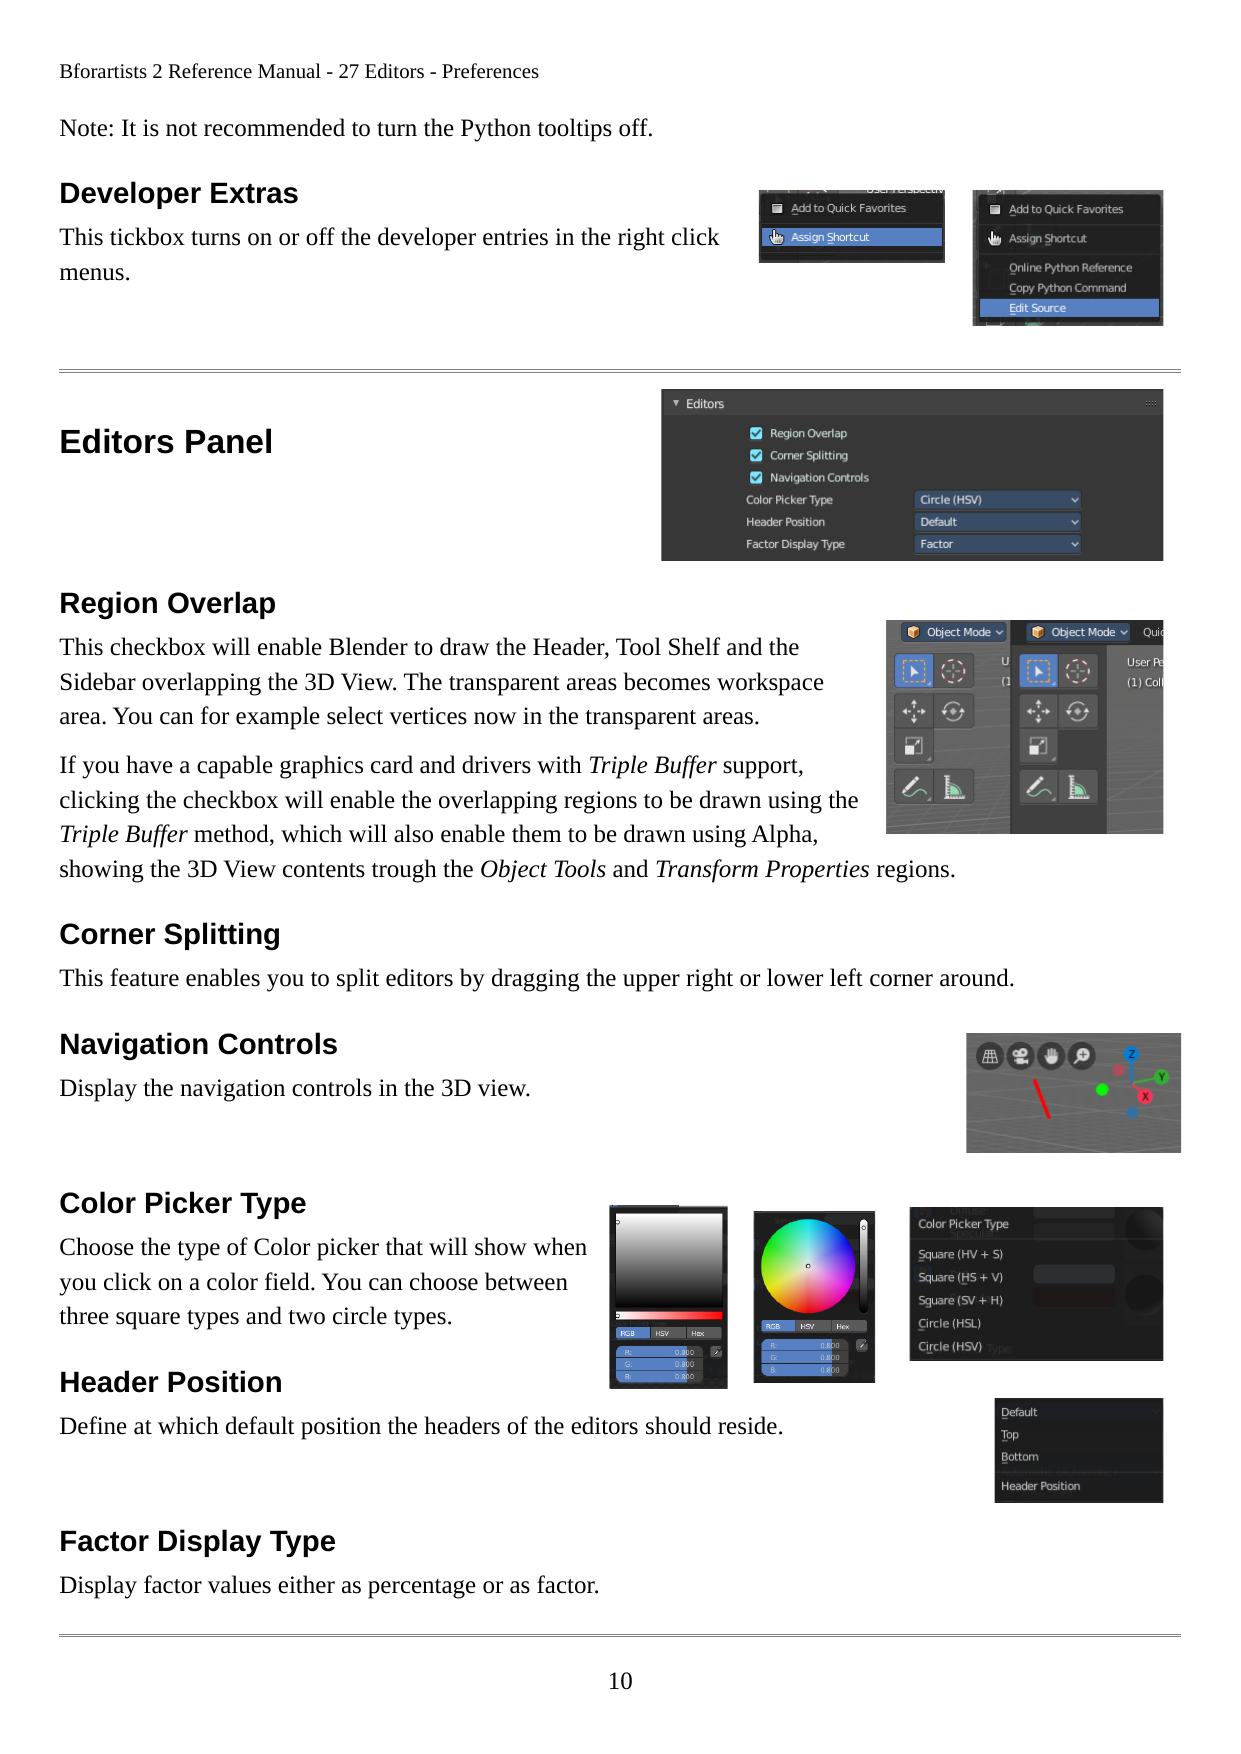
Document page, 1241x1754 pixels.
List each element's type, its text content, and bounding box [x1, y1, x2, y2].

text Choose the type of Color picker that will show when you click on a color field. You can choose between three square types and two circle types. [59, 1232, 609, 1330]
picture [758, 190, 945, 263]
text This tickbox turns on or off the developer entries in the right click menus. [59, 222, 972, 286]
text This feature enables you to split editors by dragging the upper right or lower left corner around. [59, 963, 1181, 992]
subtitle Region Overlap [59, 586, 1181, 620]
picture [886, 620, 1164, 834]
subtitle Corner Splitting [59, 917, 1181, 951]
picture [994, 1398, 1164, 1503]
text Display factor values either as percentage or as factor. [59, 1570, 1181, 1599]
text Display the navigation controls in the 3D view. [59, 1073, 966, 1102]
subtitle Factor Display Type [59, 1524, 1181, 1558]
subtitle Navigation Controls [59, 1027, 1181, 1061]
text [876, 1232, 909, 1330]
text Define at which default position the headers of the editors should reside. [59, 1411, 994, 1440]
subtitle Color Picker Type [59, 1186, 1181, 1220]
picture [909, 1207, 1164, 1361]
text If you have a capable graphics card and drivers with Triple Buffer support, clicking the checkbox will enable the overlapping regions to be drawn using the Triple Buffer method, which will also enable them to be drawn using Alpha, showing the 3D View contents trough the Object Tools and Transform Properties regions. [59, 750, 1181, 882]
subtitle [1164, 422, 1181, 461]
picture [753, 1211, 876, 1383]
picture [966, 1033, 1182, 1153]
subtitle Editors Panel [59, 422, 661, 461]
picture [661, 389, 1164, 561]
picture [609, 1205, 728, 1389]
text Note: It is not recommended to turn the Python tooltips off. [59, 113, 1181, 141]
picture [972, 190, 1164, 326]
text This checkbox will enable Blender to draw the Header, Tool Shelf and the Sidebar overlapping the 3D View. The transparent areas becomes workspace area. You can for example select vertices now in the transparent areas. [59, 632, 886, 730]
subtitle Header Position [59, 1365, 1181, 1399]
subtitle Developer Extras [59, 176, 1181, 210]
